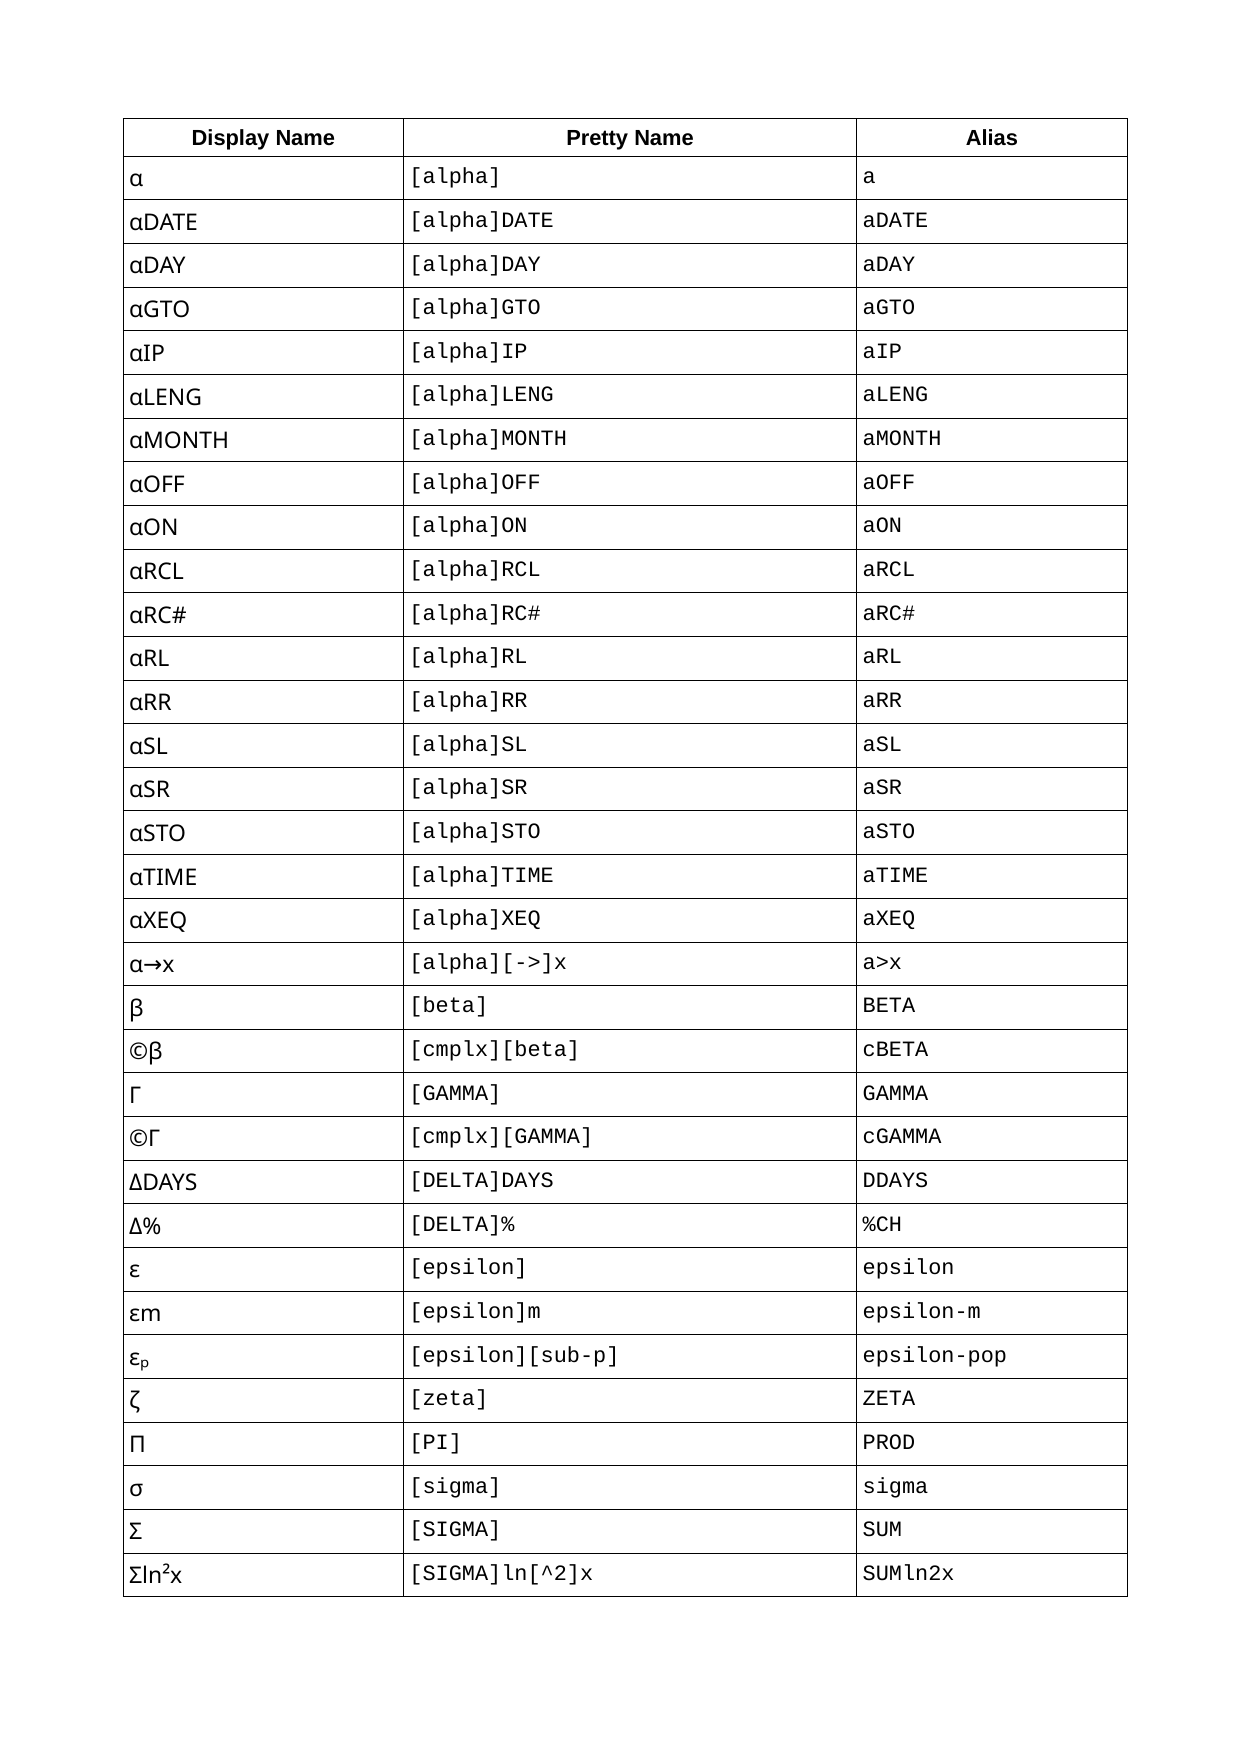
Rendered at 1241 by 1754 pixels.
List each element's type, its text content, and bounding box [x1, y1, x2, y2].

table_cell αDATE [124, 200, 403, 243]
table_cell BETA [857, 986, 1127, 1029]
table_cell εₚ [124, 1335, 403, 1378]
table_cell aRL [857, 637, 1127, 679]
table_cell [cmplx][GAMMA] [404, 1117, 856, 1159]
table_cell [alpha]RL [404, 637, 856, 679]
table_cell aDATE [857, 200, 1127, 243]
table_cell cGAMMA [857, 1117, 1127, 1159]
table_cell Π [124, 1423, 403, 1465]
table_cell SUMln2x [857, 1554, 1127, 1596]
table_cell [alpha][->]x [404, 943, 856, 985]
table_cell GAMMA [857, 1073, 1127, 1116]
table_cell epsilon [857, 1248, 1127, 1291]
table_cell [alpha]SR [404, 768, 856, 810]
table_cell [alpha]DAY [404, 244, 856, 287]
table_cell [alpha]OFF [404, 462, 856, 505]
table_cell αSTO [124, 811, 403, 854]
table_cell %CH [857, 1204, 1127, 1247]
table_cell [alpha]LENG [404, 375, 856, 418]
table_cell aOFF [857, 462, 1127, 505]
table_cell α [124, 157, 403, 199]
table_cell [alpha]MONTH [404, 419, 856, 461]
table_cell aMONTH [857, 419, 1127, 461]
table_cell [beta] [404, 986, 856, 1029]
table_cell αON [124, 506, 403, 548]
table_cell [sigma] [404, 1466, 856, 1509]
table_header Display Name [124, 119, 403, 156]
table_cell ©β [124, 1030, 403, 1072]
table_cell epsilon-pop [857, 1335, 1127, 1378]
table_cell αMONTH [124, 419, 403, 461]
table_cell [epsilon] [404, 1248, 856, 1291]
table_cell αLENG [124, 375, 403, 418]
table_cell aTIME [857, 855, 1127, 898]
table_cell β [124, 986, 403, 1029]
table_cell sigma [857, 1466, 1127, 1509]
table_cell Δ% [124, 1204, 403, 1247]
table_cell αRC# [124, 593, 403, 636]
table_cell [alpha]RCL [404, 550, 856, 592]
table_header Pretty Name [404, 119, 856, 156]
table_header Alias [857, 119, 1127, 156]
table_cell aSL [857, 724, 1127, 767]
table_cell αDAY [124, 244, 403, 287]
table_cell [alpha]DATE [404, 200, 856, 243]
table_cell [alpha]ON [404, 506, 856, 548]
table_cell a [857, 157, 1127, 199]
table_cell αTIME [124, 855, 403, 898]
table_cell ε [124, 1248, 403, 1291]
table_cell aXEQ [857, 899, 1127, 941]
table_cell [PI] [404, 1423, 856, 1465]
table_cell Γ [124, 1073, 403, 1116]
table_cell [SIGMA]ln[^2]x [404, 1554, 856, 1596]
table_cell [epsilon][sub-p] [404, 1335, 856, 1378]
table_cell epsilon-m [857, 1292, 1127, 1334]
table_cell αOFF [124, 462, 403, 505]
table_cell [GAMMA] [404, 1073, 856, 1116]
table_cell aDAY [857, 244, 1127, 287]
table_cell Σln²x [124, 1554, 403, 1596]
table_cell [DELTA]DAYS [404, 1161, 856, 1203]
table_cell αGTO [124, 288, 403, 330]
table_cell [epsilon]m [404, 1292, 856, 1334]
table_cell [alpha]XEQ [404, 899, 856, 941]
table_cell aIP [857, 331, 1127, 374]
table_cell ZETA [857, 1379, 1127, 1421]
table_cell [zeta] [404, 1379, 856, 1421]
table_cell ΔDAYS [124, 1161, 403, 1203]
table_cell [alpha] [404, 157, 856, 199]
table_cell [alpha]TIME [404, 855, 856, 898]
table_cell [alpha]GTO [404, 288, 856, 330]
table_cell [alpha]STO [404, 811, 856, 854]
table_cell aON [857, 506, 1127, 548]
table_cell aRC# [857, 593, 1127, 636]
table_cell Σ [124, 1510, 403, 1552]
table_cell PROD [857, 1423, 1127, 1465]
table_cell αSL [124, 724, 403, 767]
table_cell εm [124, 1292, 403, 1334]
table_cell a>x [857, 943, 1127, 985]
table_cell SUM [857, 1510, 1127, 1552]
table_cell cBETA [857, 1030, 1127, 1072]
table_cell [alpha]IP [404, 331, 856, 374]
table_cell α→x [124, 943, 403, 985]
table_cell aRR [857, 681, 1127, 723]
table_cell DDAYS [857, 1161, 1127, 1203]
table_cell aLENG [857, 375, 1127, 418]
table_cell [alpha]RR [404, 681, 856, 723]
table_cell [SIGMA] [404, 1510, 856, 1552]
table_cell σ [124, 1466, 403, 1509]
table_cell [DELTA]% [404, 1204, 856, 1247]
table_cell [alpha]RC# [404, 593, 856, 636]
table_cell [alpha]SL [404, 724, 856, 767]
table_cell [cmplx][beta] [404, 1030, 856, 1072]
table_cell αRCL [124, 550, 403, 592]
table_cell aGTO [857, 288, 1127, 330]
table_cell aRCL [857, 550, 1127, 592]
table_cell αRL [124, 637, 403, 679]
table_cell αRR [124, 681, 403, 723]
table_cell ©Γ [124, 1117, 403, 1159]
table_cell αIP [124, 331, 403, 374]
table_cell αSR [124, 768, 403, 810]
table_cell aSTO [857, 811, 1127, 854]
table_cell ζ [124, 1379, 403, 1421]
table_cell aSR [857, 768, 1127, 810]
table_cell αXEQ [124, 899, 403, 941]
